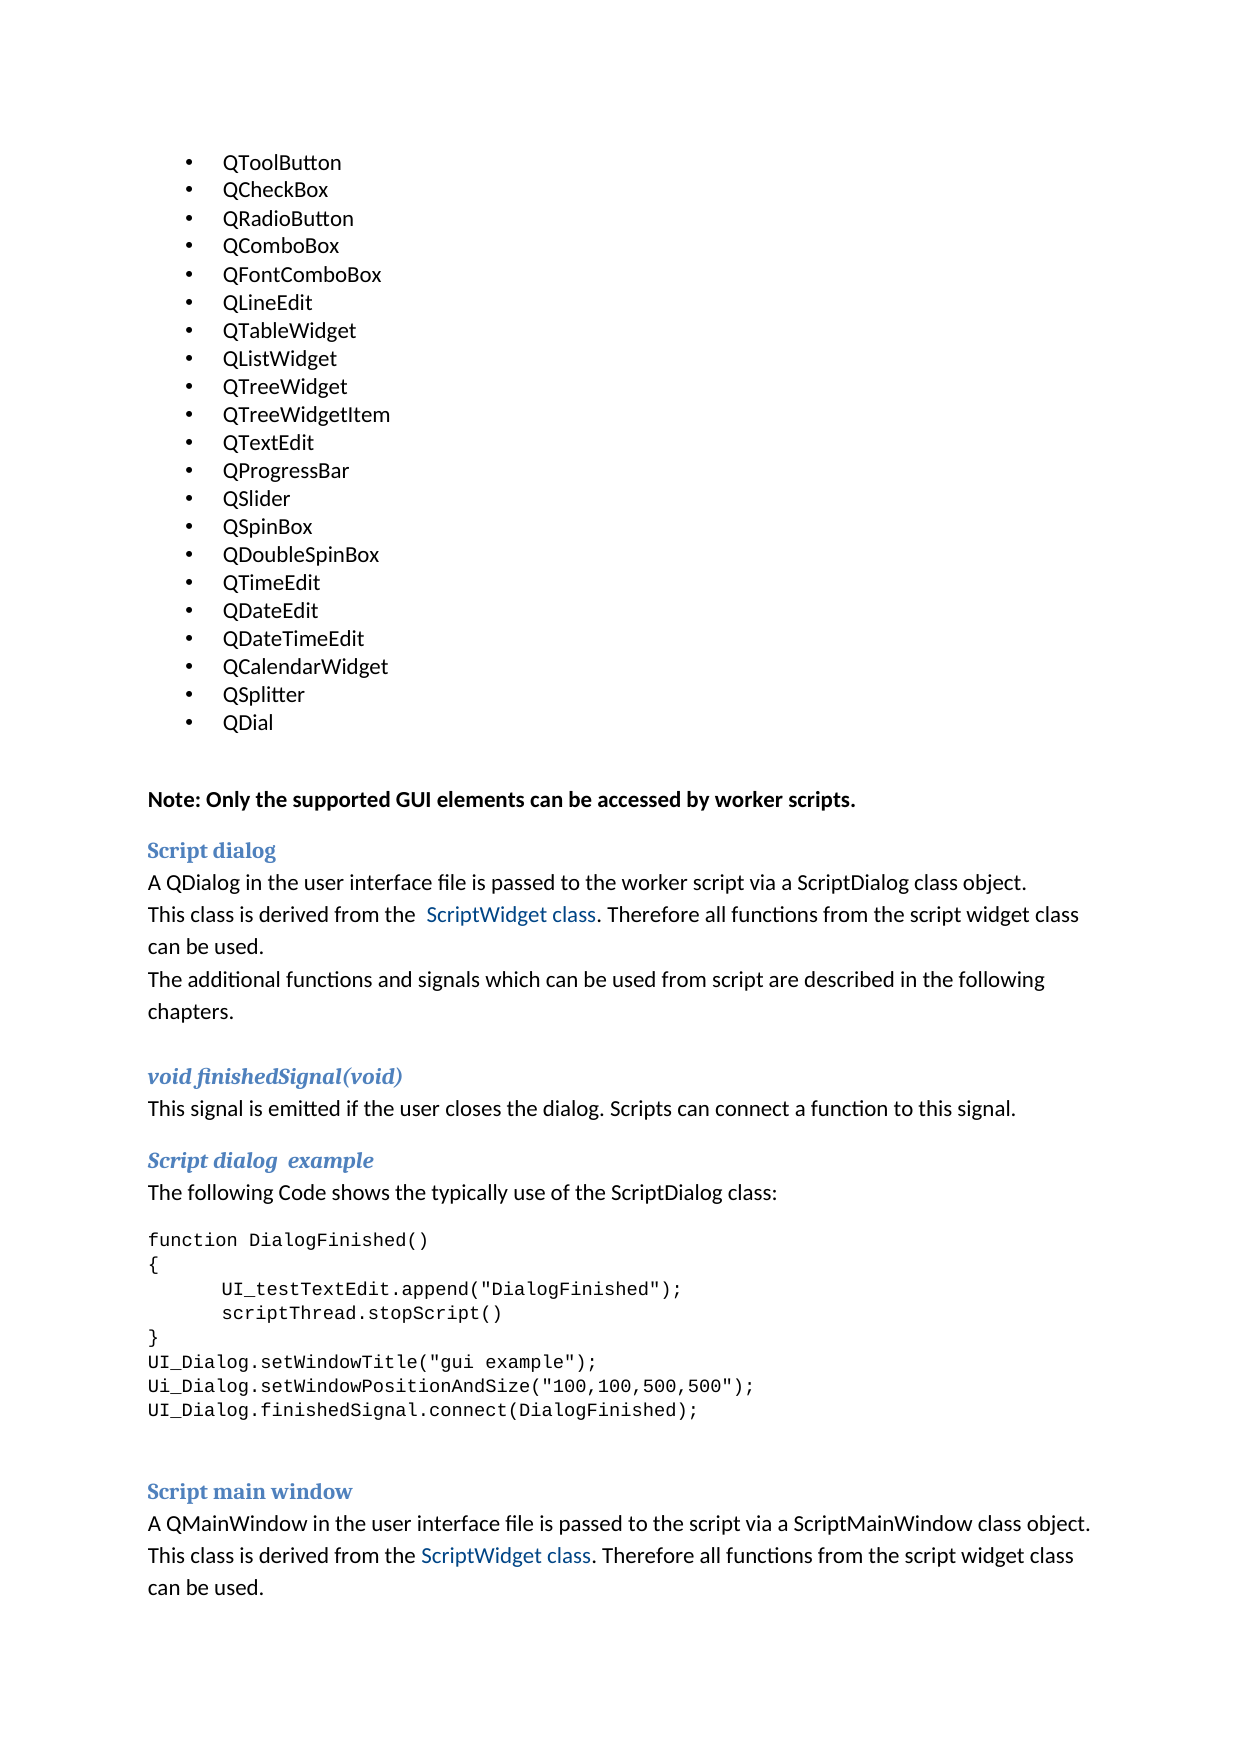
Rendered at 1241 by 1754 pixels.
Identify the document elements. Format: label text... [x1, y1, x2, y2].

text This signal is emitted if the user closes the dialog. Scripts can connect a function to this signal. [148, 1094, 1093, 1122]
list QListWidget [185, 344, 1093, 372]
list QSpinBox [185, 512, 1093, 540]
list QFontComboBox [185, 260, 1093, 288]
list QSplitter [185, 680, 1093, 708]
text A QMainWindow in the user interface file is passed to the script via a ScriptMainWindow class object. This class is derived from the ScriptWidget class. Therefore all functions from the script widget class can be used. [148, 1509, 1093, 1601]
text This class is derived from the ScriptWidget class. Therefore all functions from the script widget class can be used. [148, 900, 1093, 961]
text UI_Dialog.finishedSignal.connect(DialogFinished); [148, 1401, 1093, 1422]
list QRadioButton [185, 204, 1093, 232]
list QDoubleSpinBox [185, 540, 1093, 568]
text UI_Dialog.setWindowTitle("gui example"); [148, 1352, 1093, 1374]
text Note: Only the supported GUI elements can be accessed by worker scripts. [148, 785, 1093, 813]
list QTreeWidget [185, 372, 1093, 400]
list QToolButton [185, 148, 1093, 176]
text The following Code shows the typically use of the ScriptDialog class: [148, 1178, 1093, 1206]
text { [148, 1255, 1093, 1276]
list QCalendarWidget [185, 652, 1093, 680]
subtitle void finishedSignal(void) [148, 1064, 1093, 1091]
list QTextEdit [185, 428, 1093, 456]
list QProgressBar [185, 456, 1093, 484]
text function DialogFinished() [148, 1231, 1093, 1252]
list QSlider [185, 484, 1093, 512]
list QTreeWidgetItem [185, 400, 1093, 428]
list QCheckBox [185, 176, 1093, 204]
list QTableWidget [185, 316, 1093, 344]
subtitle Script main window [148, 1479, 1093, 1505]
list QDateTimeEdit [185, 624, 1093, 652]
text A QDialog in the user interface file is passed to the worker script via a ScriptDialog class object. [148, 868, 1093, 896]
list QTimeEdit [185, 568, 1093, 596]
list QLineEdit [185, 288, 1093, 316]
text } [148, 1328, 1093, 1349]
text Ui_Dialog.setWindowPositionAndSize("100,100,500,500"); [148, 1377, 1093, 1398]
subtitle Script dialog example [148, 1147, 1093, 1174]
text The additional functions and signals which can be used from script are described in the following chapters. [148, 965, 1093, 1025]
subtitle Script dialog [148, 838, 1093, 864]
list QDial [185, 708, 1093, 736]
text scriptThread.stopScript() [221, 1304, 1093, 1325]
list QDateEdit [185, 596, 1093, 624]
text UI_testTextEdit.append("DialogFinished"); [221, 1279, 1093, 1301]
list QComboBox [185, 232, 1093, 260]
